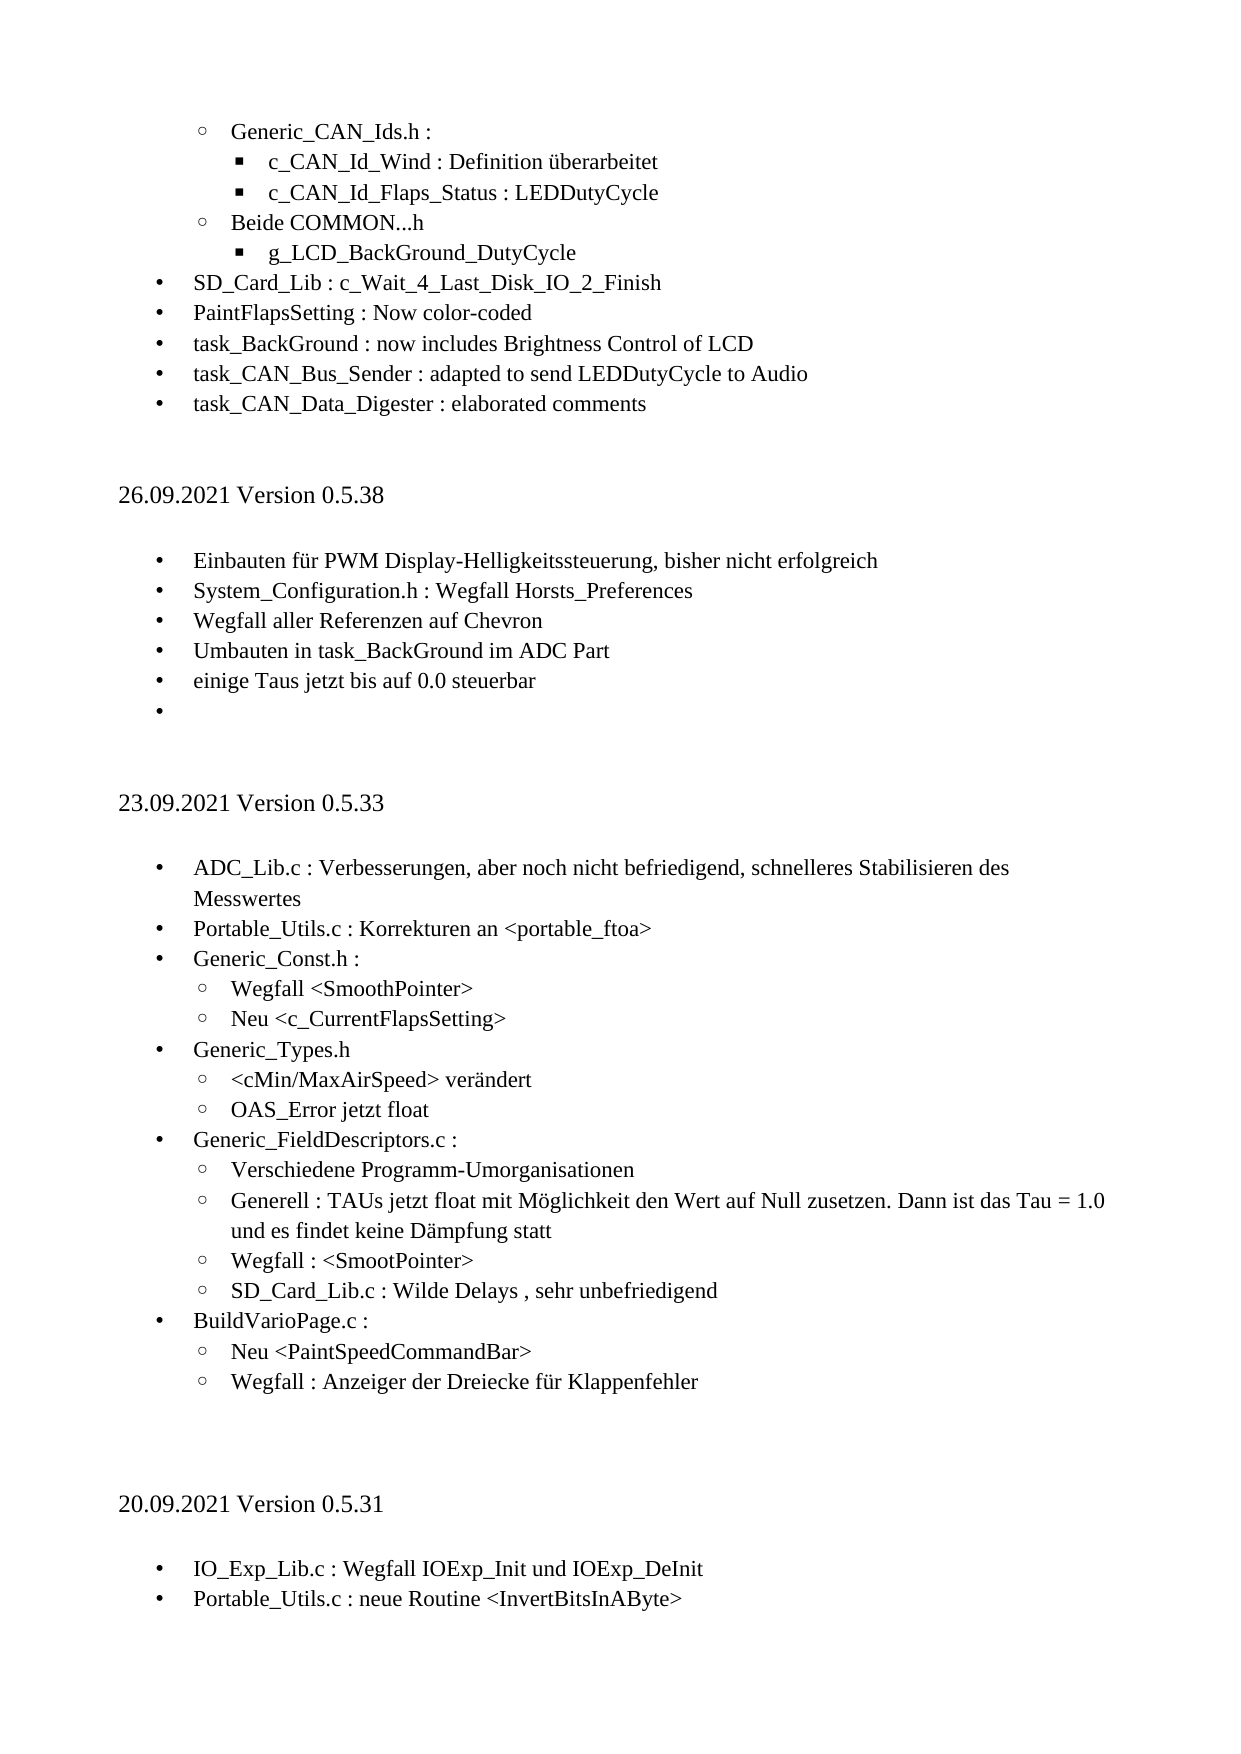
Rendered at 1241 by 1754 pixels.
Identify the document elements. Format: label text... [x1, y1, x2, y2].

list Generic_FieldDescriptors.c : [156, 1126, 1122, 1153]
list g_LCD_BackGround_DutyCycle [231, 239, 1122, 265]
list Beide COMMON...h [193, 209, 1122, 235]
list Wegfall : <SmootPointer> [193, 1247, 1122, 1273]
list Portable_Utils.c : Korrekturen an <portable_ftoa> [156, 915, 1122, 941]
list Generic_Const.h : [156, 945, 1122, 971]
list task_BackGround : now includes Brightness Control of LCD [156, 329, 1122, 356]
list Verschiedene Programm-Umorganisationen [193, 1156, 1122, 1183]
list einige Taus jetzt bis auf 0.0 steuerbar [156, 667, 1122, 694]
list c_CAN_Id_Wind : Definition überarbeitet [231, 148, 1122, 175]
list task_CAN_Bus_Sender : adapted to send LEDDutyCycle to Audio [156, 360, 1122, 386]
text 26.09.2021 Version 0.5.38 [118, 481, 1122, 509]
list <cMin/MaxAirSpeed> verändert [193, 1066, 1122, 1092]
list Generic_Types.h [156, 1036, 1122, 1062]
text 23.09.2021 Version 0.5.33 [118, 788, 1122, 817]
list Einbauten für PWM Display-Helligkeitssteuerung, bisher nicht erfolgreich [156, 547, 1122, 573]
list BuildVarioPage.c : [156, 1307, 1122, 1334]
list ADC_Lib.c : Verbesserungen, aber noch nicht befriedigend, schnelleres Stabilisieren des Messwertes [156, 854, 1122, 911]
text 20.09.2021 Version 0.5.31 [118, 1489, 1122, 1517]
list Neu <c_CurrentFlapsSetting> [193, 1005, 1122, 1032]
list Wegfall aller Referenzen auf Chevron [156, 607, 1122, 633]
list c_CAN_Id_Flaps_Status : LEDDutyCycle [231, 178, 1122, 205]
list Portable_Utils.c : neue Routine <InvertBitsInAByte> [156, 1585, 1122, 1611]
list Umbauten in task_BackGround im ADC Part [156, 637, 1122, 664]
list Generell : TAUs jetzt float mit Möglichkeit den Wert auf Null zusetzen. Dann ist das Tau = 1.0 und es findet keine Dämpfung statt [193, 1187, 1122, 1243]
list IO_Exp_Lib.c : Wegfall IOExp_Init und IOExp_DeInit [156, 1555, 1122, 1581]
list Wegfall <SmoothPointer> [193, 975, 1122, 1002]
list Wegfall : Anzeiger der Dreiecke für Klappenfehler [193, 1368, 1122, 1394]
list Neu <PaintSpeedCommandBar> [193, 1338, 1122, 1364]
list SD_Card_Lib : c_Wait_4_Last_Disk_IO_2_Finish [156, 269, 1122, 296]
list System_Configuration.h : Wegfall Horsts_Preferences [156, 577, 1122, 603]
list SD_Card_Lib.c : Wilde Delays , sehr unbefriedigend [193, 1277, 1122, 1304]
list task_CAN_Data_Digester : elaborated comments [156, 390, 1122, 416]
list PaintFlapsSetting : Now color-coded [156, 299, 1122, 326]
list Generic_CAN_Ids.h : [193, 118, 1122, 144]
list OAS_Error jetzt float [193, 1096, 1122, 1122]
